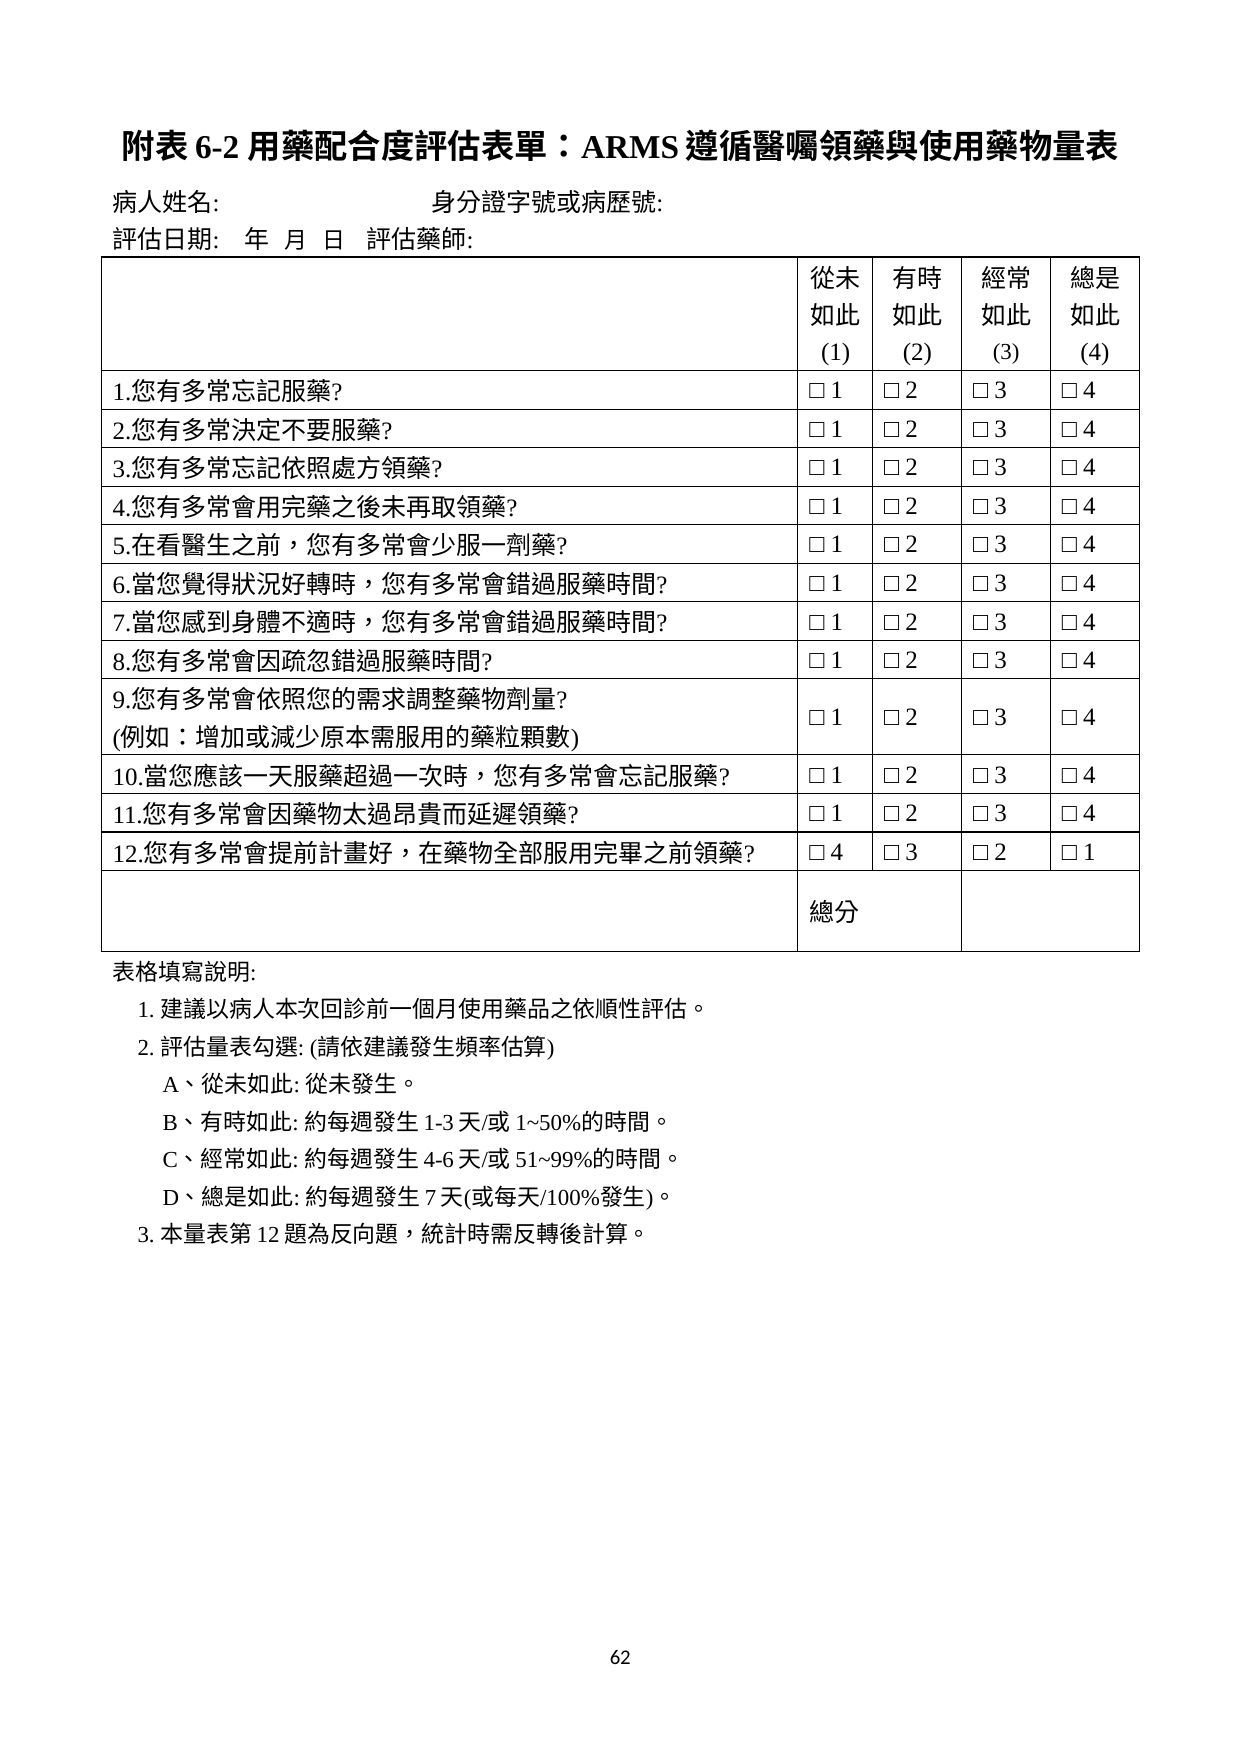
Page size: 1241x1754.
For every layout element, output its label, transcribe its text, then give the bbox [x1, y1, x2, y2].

table_cell □ 3 [962, 487, 1050, 524]
table_cell 5.在看醫生之前，您有多常會少服一劑藥? [102, 525, 797, 563]
table_cell □ 4 [798, 833, 872, 870]
table_cell □ 4 [1051, 448, 1139, 486]
table_cell □ 3 [962, 679, 1050, 754]
text D、總是如此: 約每週發生7天(或每天/100%發生)。 [162, 1177, 1128, 1214]
text 2. 評估量表勾選: (請依建議發生頻率估算) [137, 1027, 1128, 1064]
table_cell □ 4 [1051, 794, 1139, 831]
table_cell [962, 871, 1139, 951]
table_cell □ 1 [798, 525, 872, 563]
table_cell □ 1 [798, 755, 872, 793]
table_cell □ 4 [1051, 410, 1139, 447]
table_cell □ 2 [873, 525, 961, 563]
table_cell □ 1 [798, 487, 872, 524]
table_header 經常 如此(3) [962, 258, 1050, 370]
table_cell □ 1 [798, 371, 872, 408]
table_cell □ 4 [1051, 679, 1139, 754]
table_cell □ 4 [1051, 525, 1139, 563]
table_cell □ 4 [1051, 755, 1139, 793]
table_cell □ 2 [873, 755, 961, 793]
table_header [102, 258, 797, 370]
table_cell 4.您有多常會用完藥之後未再取領藥? [102, 487, 797, 524]
text A、從未如此: 從未發生。 [162, 1064, 1128, 1102]
table_cell □ 4 [1051, 371, 1139, 408]
table_cell 10.當您應該一天服藥超過一次時，您有多常會忘記服藥? [102, 755, 797, 793]
text 表格填寫說明: [112, 952, 1128, 989]
text C、經常如此: 約每週發生4-6天/或51~99%的時間。 [162, 1139, 1128, 1177]
table_cell □ 4 [1051, 564, 1139, 601]
table_cell □ 2 [873, 410, 961, 447]
table_cell 1.您有多常忘記服藥? [102, 371, 797, 408]
table_cell □ 3 [962, 525, 1050, 563]
table_cell □ 1 [798, 679, 872, 754]
table_cell □ 1 [1051, 833, 1139, 870]
table_cell □ 3 [962, 641, 1050, 678]
table_cell □ 2 [962, 833, 1050, 870]
table_cell □ 2 [873, 679, 961, 754]
table_cell 6.當您覺得狀況好轉時，您有多常會錯過服藥時間? [102, 564, 797, 601]
table_cell □ 1 [798, 564, 872, 601]
table_cell □ 3 [962, 794, 1050, 831]
table_cell □ 2 [873, 371, 961, 408]
table_header 從未如此(1) [798, 258, 872, 370]
table_cell □ 1 [798, 602, 872, 640]
table_cell □ 4 [1051, 487, 1139, 524]
table_cell 12.您有多常會提前計畫好，在藥物全部服用完畢之前領藥? [102, 833, 797, 870]
table_cell □ 3 [962, 755, 1050, 793]
table_cell □ 3 [873, 833, 961, 870]
table_cell □ 2 [873, 448, 961, 486]
table_header 總是如此(4) [1051, 258, 1139, 370]
table_cell □ 2 [873, 794, 961, 831]
table_cell 8.您有多常會因疏忽錯過服藥時間? [102, 641, 797, 678]
table_cell □ 1 [798, 410, 872, 447]
table_cell 11.您有多常會因藥物太過昂貴而延遲領藥? [102, 794, 797, 831]
table_cell □ 3 [962, 448, 1050, 486]
table_cell 7.當您感到身體不適時，您有多常會錯過服藥時間? [102, 602, 797, 640]
table_cell □ 3 [962, 564, 1050, 601]
table_cell 9.您有多常會依照您的需求調整藥物劑量? (例如：增加或減少原本需服用的藥粒顆數) [102, 679, 797, 754]
table_cell □ 4 [1051, 602, 1139, 640]
table_cell 總分 [798, 871, 961, 951]
table_cell [102, 871, 797, 951]
table_cell □ 1 [798, 794, 872, 831]
table_cell □ 2 [873, 564, 961, 601]
table_header 有時如此(2) [873, 258, 961, 370]
text 3. 本量表第12題為反向題，統計時需反轉後計算。 [137, 1214, 1128, 1252]
table_cell □ 3 [962, 602, 1050, 640]
table_cell 3.您有多常忘記依照處方領藥? [102, 448, 797, 486]
text B、有時如此: 約每週發生1-3天/或1~50%的時間。 [162, 1102, 1128, 1139]
table_cell □ 2 [873, 487, 961, 524]
text 附表6-2 用藥配合度評估表單：ARMS遵循醫囑領藥與使用藥物量表 [112, 106, 1128, 181]
table_cell □ 1 [798, 448, 872, 486]
table_cell □ 2 [873, 602, 961, 640]
text 病人姓名: 身分證字號或病歷號: [112, 181, 1127, 219]
text 評估日期: 年 月 日 評估藥師: [112, 219, 1127, 256]
table_cell □ 4 [1051, 641, 1139, 678]
text 1. 建議以病人本次回診前一個月使用藥品之依順性評估。 [137, 989, 1128, 1027]
table_cell 2.您有多常決定不要服藥? [102, 410, 797, 447]
table_cell □ 2 [873, 641, 961, 678]
table_cell □ 3 [962, 410, 1050, 447]
table_cell □ 1 [798, 641, 872, 678]
table_cell □ 3 [962, 371, 1050, 408]
